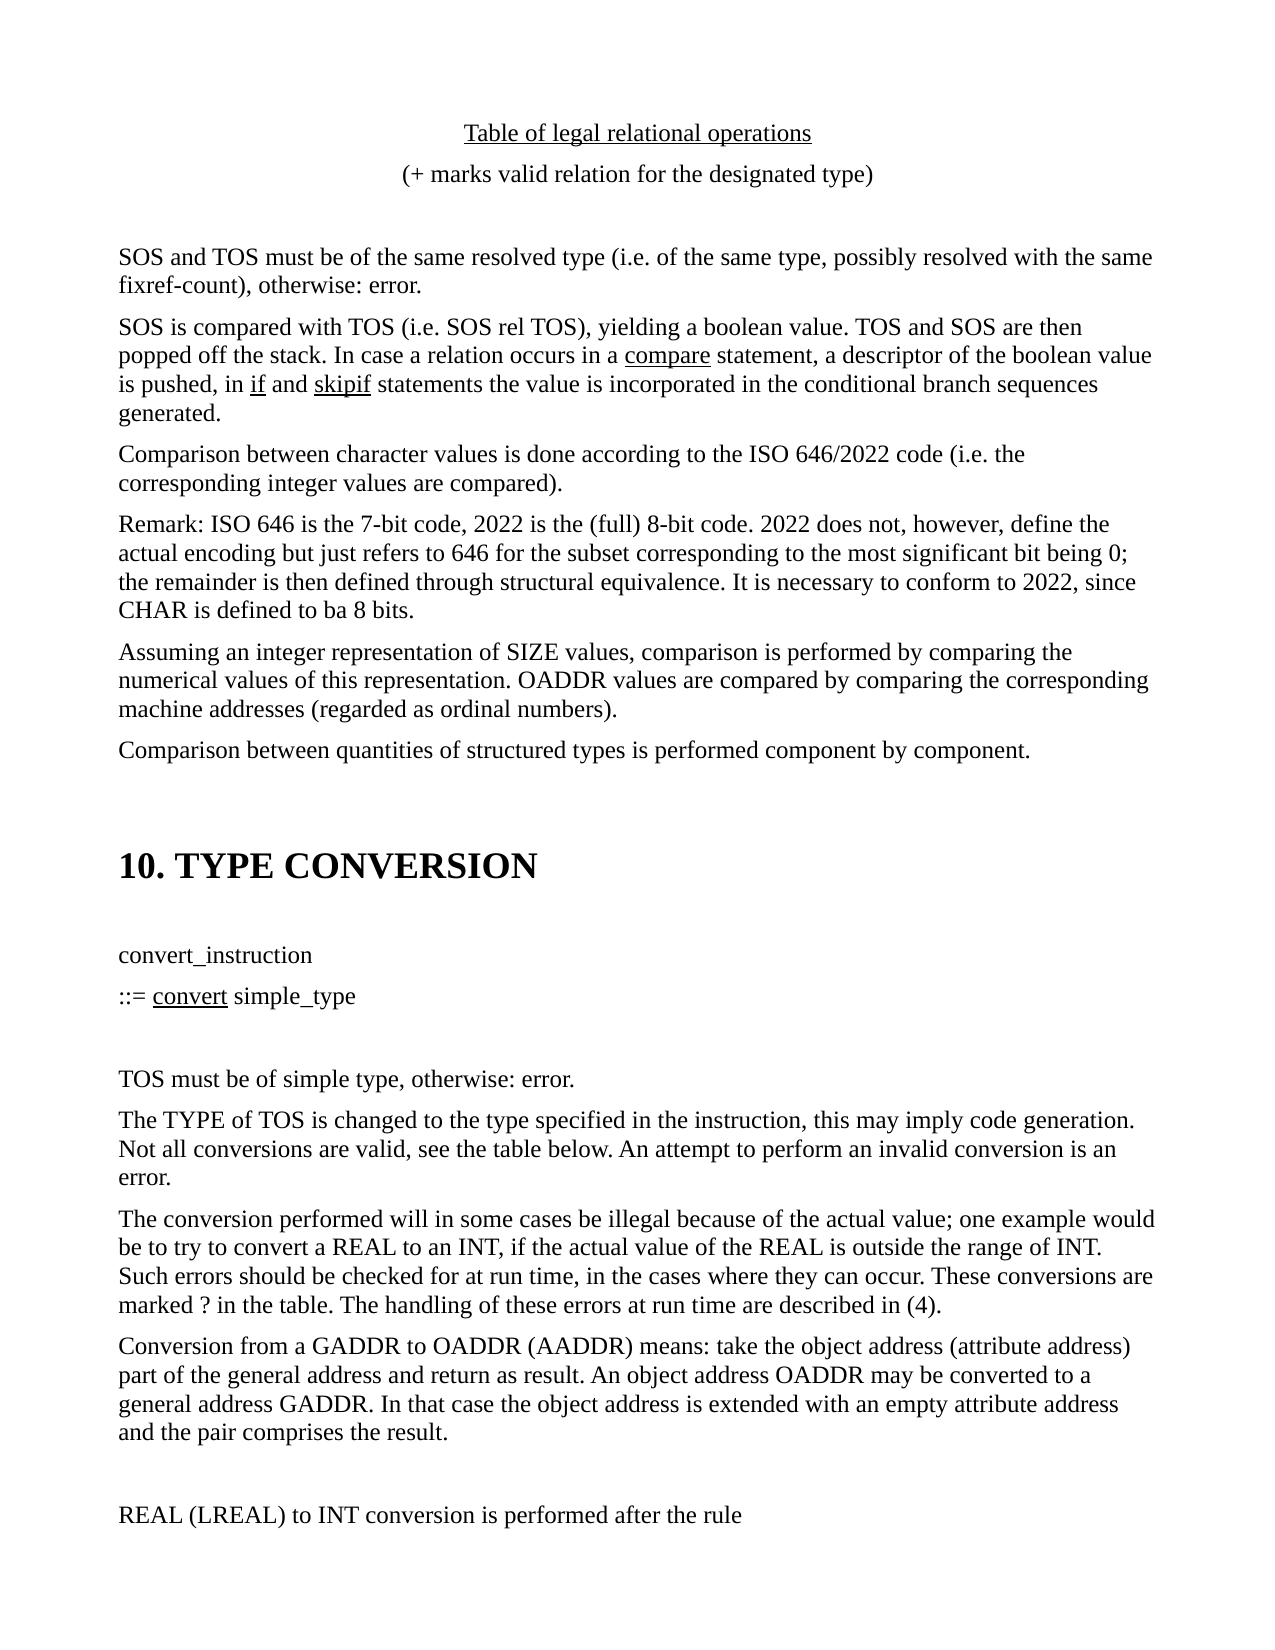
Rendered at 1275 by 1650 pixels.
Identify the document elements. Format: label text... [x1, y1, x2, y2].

text Assuming an integer representation of SIZE values, comparison is performed by comparing the numerical values of this representation. OADDR values are compared by comparing the corresponding machine addresses (regarded as ordinal numbers). [118, 637, 1157, 723]
text TOS must be of simple type, otherwise: error. [118, 1064, 1157, 1092]
text Conversion from a GADDR to OADDR (AADDR) means: take the object address (attribute address) part of the general address and return as result. An object address OADDR may be converted to a general address GADDR. In that case the object address is extended with an empty attribute address and the pair comprises the result. [118, 1331, 1157, 1446]
subtitle 10. TYPE CONVERSION [118, 843, 1157, 886]
text Remark: ISO 646 is the 7-bit code, 2022 is the (full) 8-bit code. 2022 does not, however, define the actual encoding but just refers to 646 for the subset corresponding to the most significant bit being 0; the remainder is then defined through structural equivalence. It is necessary to conform to 2022, since CHAR is defined to ba 8 bits. [118, 509, 1157, 624]
text REAL (LREAL) to INT conversion is performed after the rule [118, 1500, 1157, 1529]
text (+ marks valid relation for the designated type) [118, 159, 1157, 188]
text ::= convert simple_type [118, 981, 1157, 1010]
text The TYPE of TOS is changed to the type specified in the instruction, this may imply code generation. Not all conversions are valid, see the table below. An attempt to perform an invalid conversion is an error. [118, 1105, 1157, 1191]
text Table of legal relational operations [118, 118, 1157, 147]
text SOS is compared with TOS (i.e. SOS rel TOS), yielding a boolean value. TOS and SOS are then popped off the stack. In case a relation occurs in a compare statement, a descriptor of the boolean value is pushed, in if and skipif statements the value is incorporated in the conditional branch sequences generated. [118, 312, 1157, 427]
text convert_instruction [118, 940, 1157, 969]
text Comparison between quantities of structured types is performed component by component. [118, 736, 1157, 764]
text Comparison between character values is done according to the ISO 646/2022 code (i.e. the corresponding integer values are compared). [118, 439, 1157, 497]
text The conversion performed will in some cases be illegal because of the actual value; one example would be to try to convert a REAL to an INT, if the actual value of the REAL is outside the range of INT. Such errors should be checked for at run time, in the cases where they can occur. These conversions are marked ? in the table. The handling of these errors at run time are described in (4). [118, 1204, 1157, 1319]
text SOS and TOS must be of the same resolved type (i.e. of the same type, possibly resolved with the same fixref-count), otherwise: error. [118, 242, 1157, 299]
